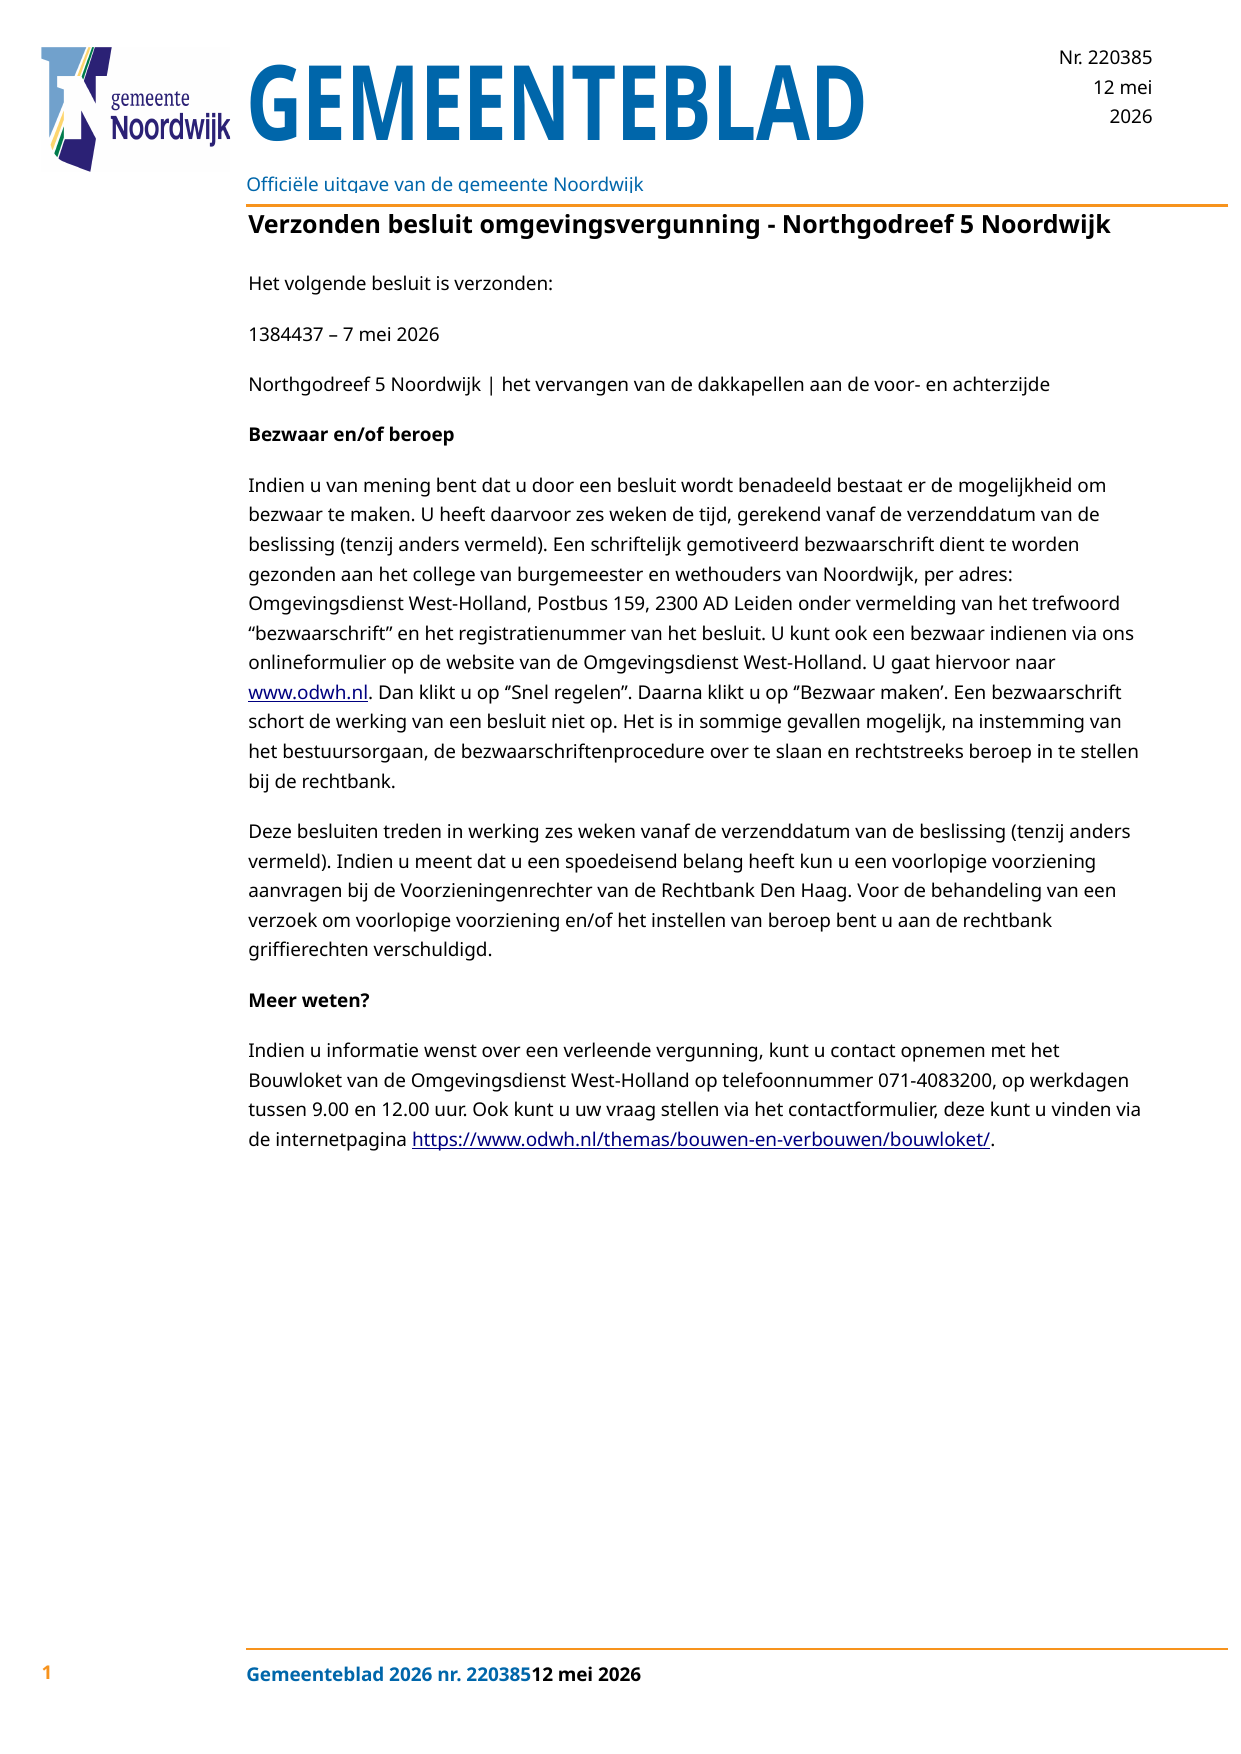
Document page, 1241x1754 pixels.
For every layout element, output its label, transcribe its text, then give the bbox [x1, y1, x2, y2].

text Verzonden besluit omgevingsvergunning - Northgodreef 5 Noordwijk [248, 207, 1152, 241]
picture [41, 47, 231, 172]
text Northgodreef 5 Noordwijk | het vervangen van de dakkapellen aan de voor- en achterzijde [248, 371, 1152, 397]
text Meer weten? [248, 987, 1152, 1013]
text Deze besluiten treden in werking zes weken vanaf de verzenddatum van de beslissing (tenzij anders vermeld). Indien u meent dat u een spoedeisend belang heeft kun u een voorlopige voorziening aanvragen bij de Voorzieningenrechter van de Rechtbank Den Haag. Voor de behandeling van een verzoek om voorlopige voorziening en/of het instellen van beroep bent u aan de rechtbank griffierechten verschuldigd. [248, 818, 1152, 962]
text Het volgende besluit is verzonden: [248, 270, 1152, 296]
text Bezwaar en/of beroep [248, 422, 1152, 447]
text Indien u van mening bent dat u door een besluit wordt benadeeld bestaat er de mogelijkheid om bezwaar te maken. U heeft daarvoor zes weken de tijd, gerekend vanaf de verzenddatum van de beslissing (tenzij anders vermeld). Een schriftelijk gemotiveerd bezwaarschrift dient te worden gezonden aan het college van burgemeester en wethouders van Noordwijk, per adres: Omgevingsdienst West-Holland, Postbus 159, 2300 AD Leiden onder vermelding van het trefwoord “bezwaarschrift” en het registratienummer van het besluit. U kunt ook een bezwaar indienen via ons onlineformulier op de website van de Omgevingsdienst West-Holland. U gaat hiervoor naar www.odwh.nl. Dan klikt u op ‘’Snel regelen”. Daarna klikt u op ‘’Bezwaar maken’. Een bezwaarschrift schort de werking van een besluit niet op. Het is in sommige gevallen mogelijk, na instemming van het bestuursorgaan, de bezwaarschriftenprocedure over te slaan en rechtstreeks beroep in te stellen bij de rechtbank. [248, 472, 1152, 793]
text Indien u informatie wenst over een verleende vergunning, kunt u contact opnemen met het Bouwloket van de Omgevingsdienst West-Holland op telefoonnummer 071-4083200, op werkdagen tussen 9.00 en 12.00 uur. Ook kunt u uw vraag stellen via het contactformulier, deze kunt u vinden via de internetpagina https://www.odwh.nl/themas/bouwen-en-verbouwen/bouwloket/. [248, 1037, 1152, 1152]
text 1384437 – 7 mei 2026 [248, 321, 1152, 346]
